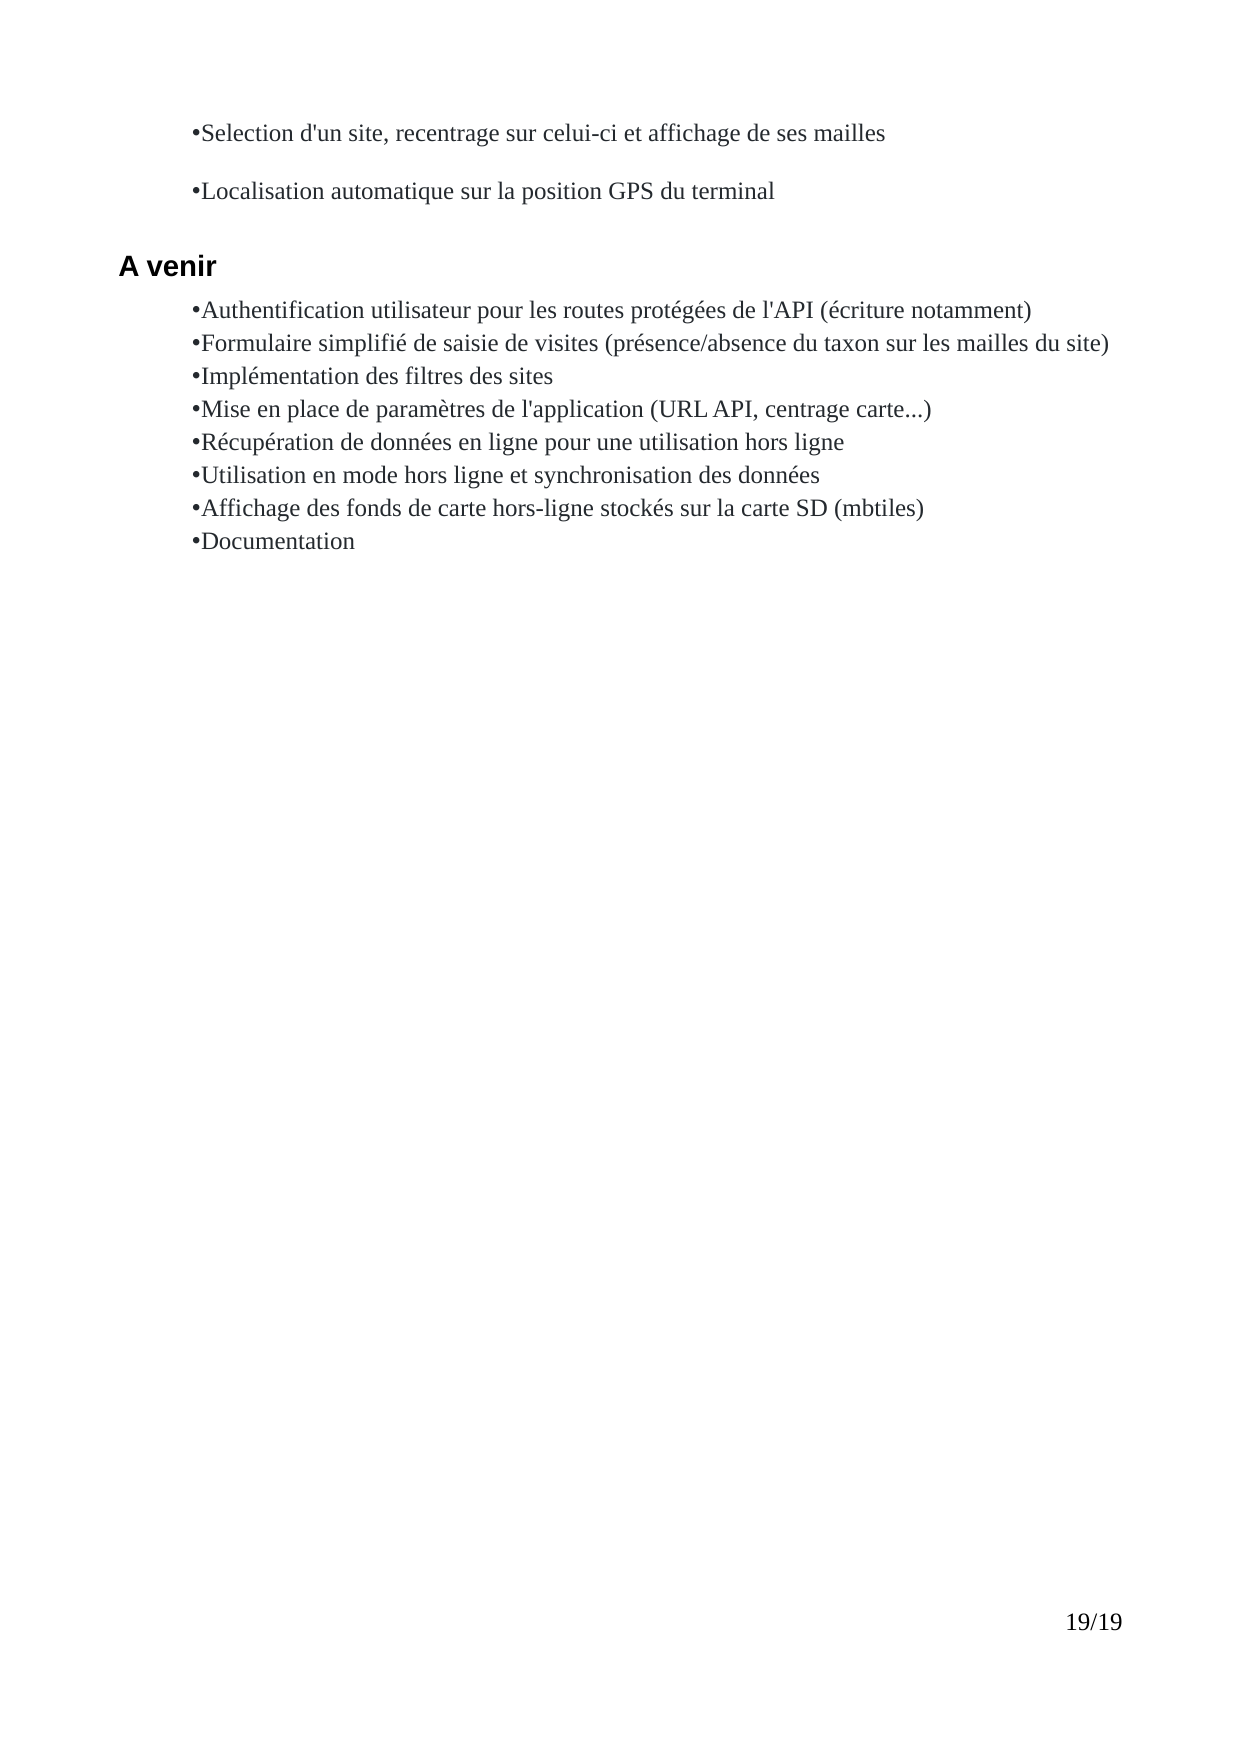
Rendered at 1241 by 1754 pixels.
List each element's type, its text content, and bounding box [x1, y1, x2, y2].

list Récupération de données en ligne pour une utilisation hors ligne [118, 427, 1122, 456]
list Mise en place de paramètres de l'application (URL API, centrage carte...) [118, 394, 1122, 423]
list Authentification utilisateur pour les routes protégées de l'API (écriture notamment) [118, 295, 1122, 324]
list Utilisation en mode hors ligne et synchronisation des données [118, 460, 1122, 489]
subtitle A venir [118, 249, 1122, 282]
list Formulaire simplifié de saisie de visites (présence/absence du taxon sur les mailles du site) [118, 328, 1122, 357]
list Implémentation des filtres des sites [118, 361, 1122, 390]
list Documentation [118, 526, 1122, 555]
list Localisation automatique sur la position GPS du terminal [118, 176, 1122, 205]
list Selection d'un site, recentrage sur celui-ci et affichage de ses mailles [118, 118, 1122, 147]
list Affichage des fonds de carte hors-ligne stockés sur la carte SD (mbtiles) [118, 493, 1122, 522]
